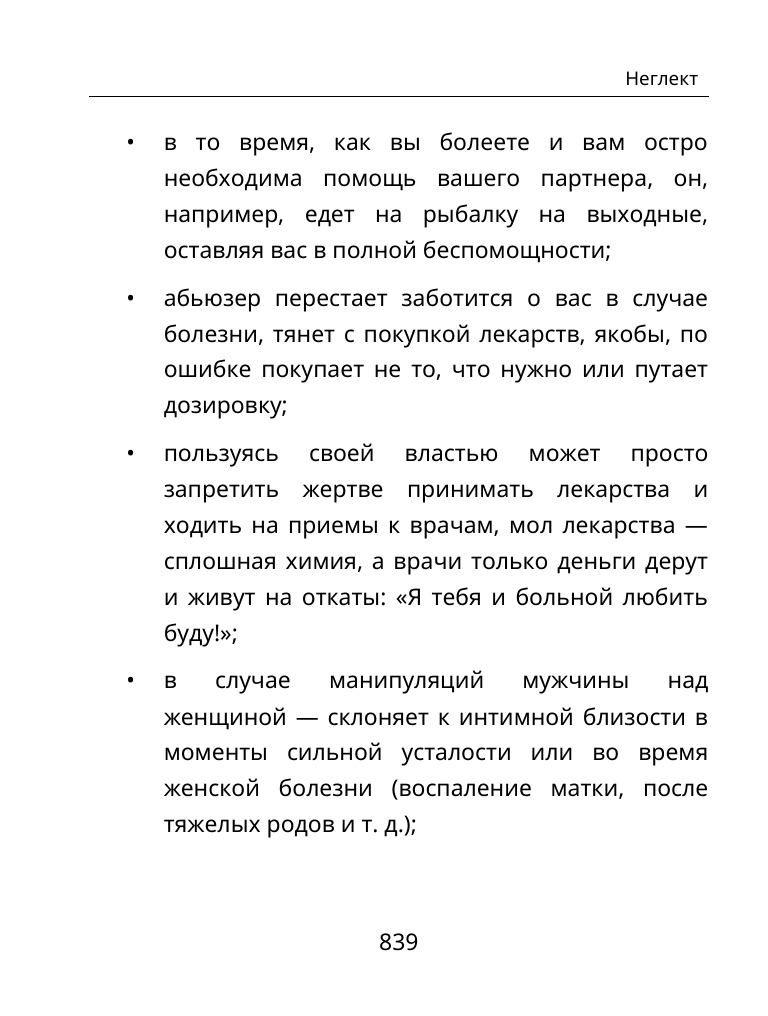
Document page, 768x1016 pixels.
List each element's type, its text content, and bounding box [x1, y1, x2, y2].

list пользуясь своей властью может просто запретить жертве принимать лекарства и ходить на приемы к врачам, мол лекарства — сплошная химия, а врачи только деньги дерут и живут на откаты: «Я тебя и больной любить буду!»; [126, 437, 709, 648]
list в случае манипуляций мужчины над женщиной — склоняет к интимной близости в моменты сильной усталости или во время женской болезни (воспаление матки, после тяжелых родов и т. д.); [126, 664, 709, 839]
list в то время, как вы болеете и вам остро необходима помощь вашего партнера, он, например, едет на рыбалку на выходные, оставляя вас в полной беспомощности; [126, 126, 709, 265]
list абьюзер перестает заботится о вас в случае болезни, тянет с покупкой лекарств, якобы, по ошибке покупает не то, что нужно или путает дозировку; [126, 282, 709, 421]
